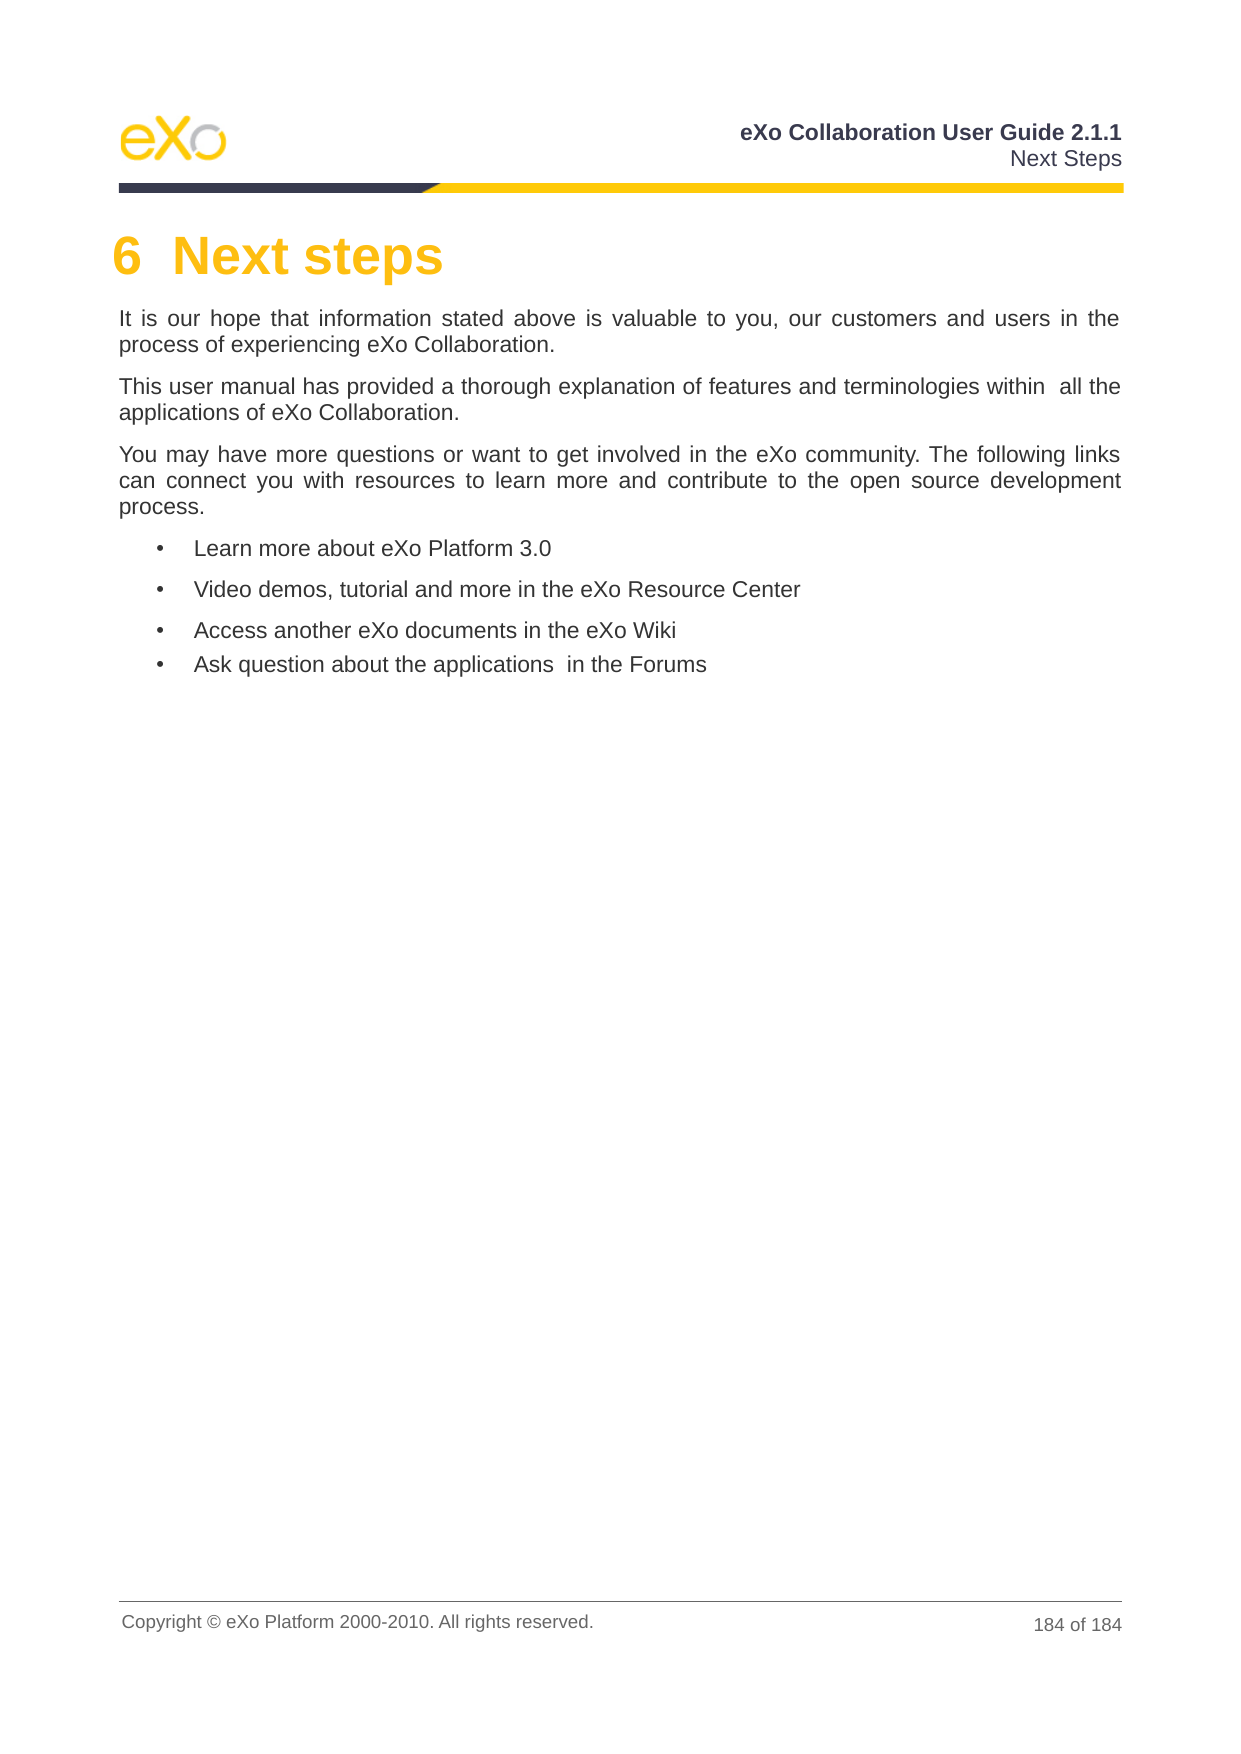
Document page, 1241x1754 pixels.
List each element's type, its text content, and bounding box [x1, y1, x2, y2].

subtitle Next steps [112, 223, 1122, 286]
text It is our hope that information stated above is valuable to you, our customers and users in the process of experiencing eXo Collaboration. [118, 305, 1122, 358]
picture [118, 183, 1124, 193]
text You may have more questions or want to get involved in the eXo community. The following links can connect you with resources to learn more and contribute to the open source development process. [118, 441, 1122, 519]
list Learn more about eXo Platform 3.0 [156, 534, 1122, 561]
list Access another eXo documents in the eXo Wiki [156, 617, 1122, 644]
list Video demos, tutorial and more in the eXo Resource Center [156, 576, 1122, 602]
picture [120, 115, 227, 161]
list Ask question about the applications in the Forums [156, 651, 1122, 677]
text This user manual has provided a thorough explanation of features and terminologies within all the applications of eXo Collaboration. [118, 373, 1122, 426]
